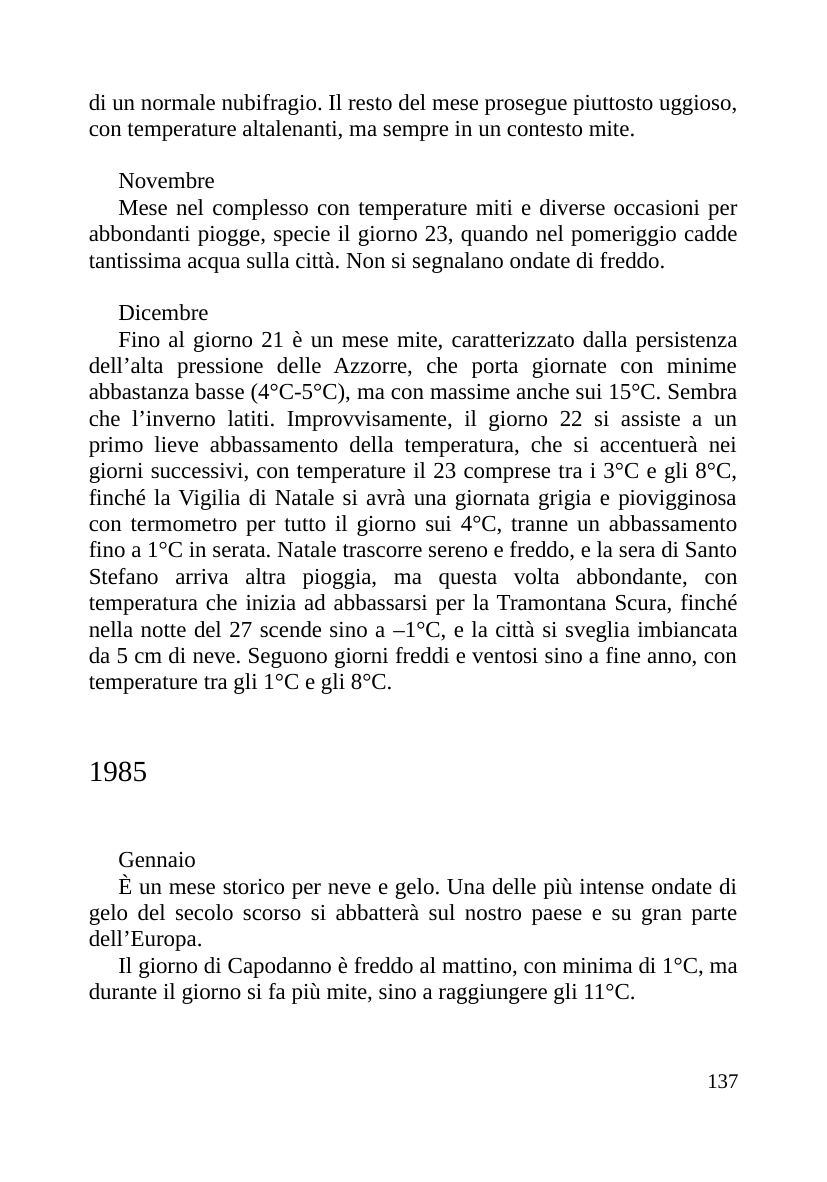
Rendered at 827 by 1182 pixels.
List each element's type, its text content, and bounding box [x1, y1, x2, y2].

text Dicembre [88, 299, 738, 326]
text di un normale nubifragio. Il resto del mese prosegue piuttosto uggioso, con temperature altalenanti, ma sempre in un contesto mite. [88, 88, 738, 141]
text Il giorno di Capodanno è freddo al mattino, con minima di 1°C, ma durante il giorno si fa più mite, sino a raggiungere gli 11°C. [88, 952, 738, 1004]
subtitle 1985 [88, 754, 738, 787]
text Gennaio [88, 846, 738, 873]
text è un mese storico per neve e gelo. Una delle più intense ondate di gelo del secolo scorso si abbatterà sul nostro paese e su gran parte dell’Europa. [88, 873, 738, 952]
text Fino al giorno 21 è un mese mite, caratterizzato dalla persistenza dell’alta pressione delle Azzorre, che porta giornate con minime abbastanza basse (4°C-5°C), ma con massime anche sui 15°C. Sembra che l’inverno latiti. Improvvisamente, il giorno 22 si assiste a un primo lieve abbassamento della temperatura, che si accentuerà nei giorni successivi, con temperature il 23 comprese tra i 3°C e gli 8°C, finché la Vigilia di Natale si avrà una giornata grigia e piovigginosa con termometro per tutto il giorno sui 4°C, tranne un abbassamento fino a 1°C in serata. Natale trascorre sereno e freddo, e la sera di Santo Stefano arriva altra pioggia, ma questa volta abbondante, con temperatura che inizia ad abbassarsi per la Tramontana Scura, finché nella notte del 27 scende sino a ‒1°C, e la città si sveglia imbiancata da 5 cm di neve. Seguono giorni freddi e ventosi sino a fine anno, con temperature tra gli 1°C e gli 8°C. [88, 326, 738, 695]
text Novembre [88, 168, 738, 194]
text Mese nel complesso con temperature miti e diverse occasioni per abbondanti piogge, specie il giorno 23, quando nel pomeriggio cadde tantissima acqua sulla città. Non si segnalano ondate di freddo. [88, 194, 738, 273]
